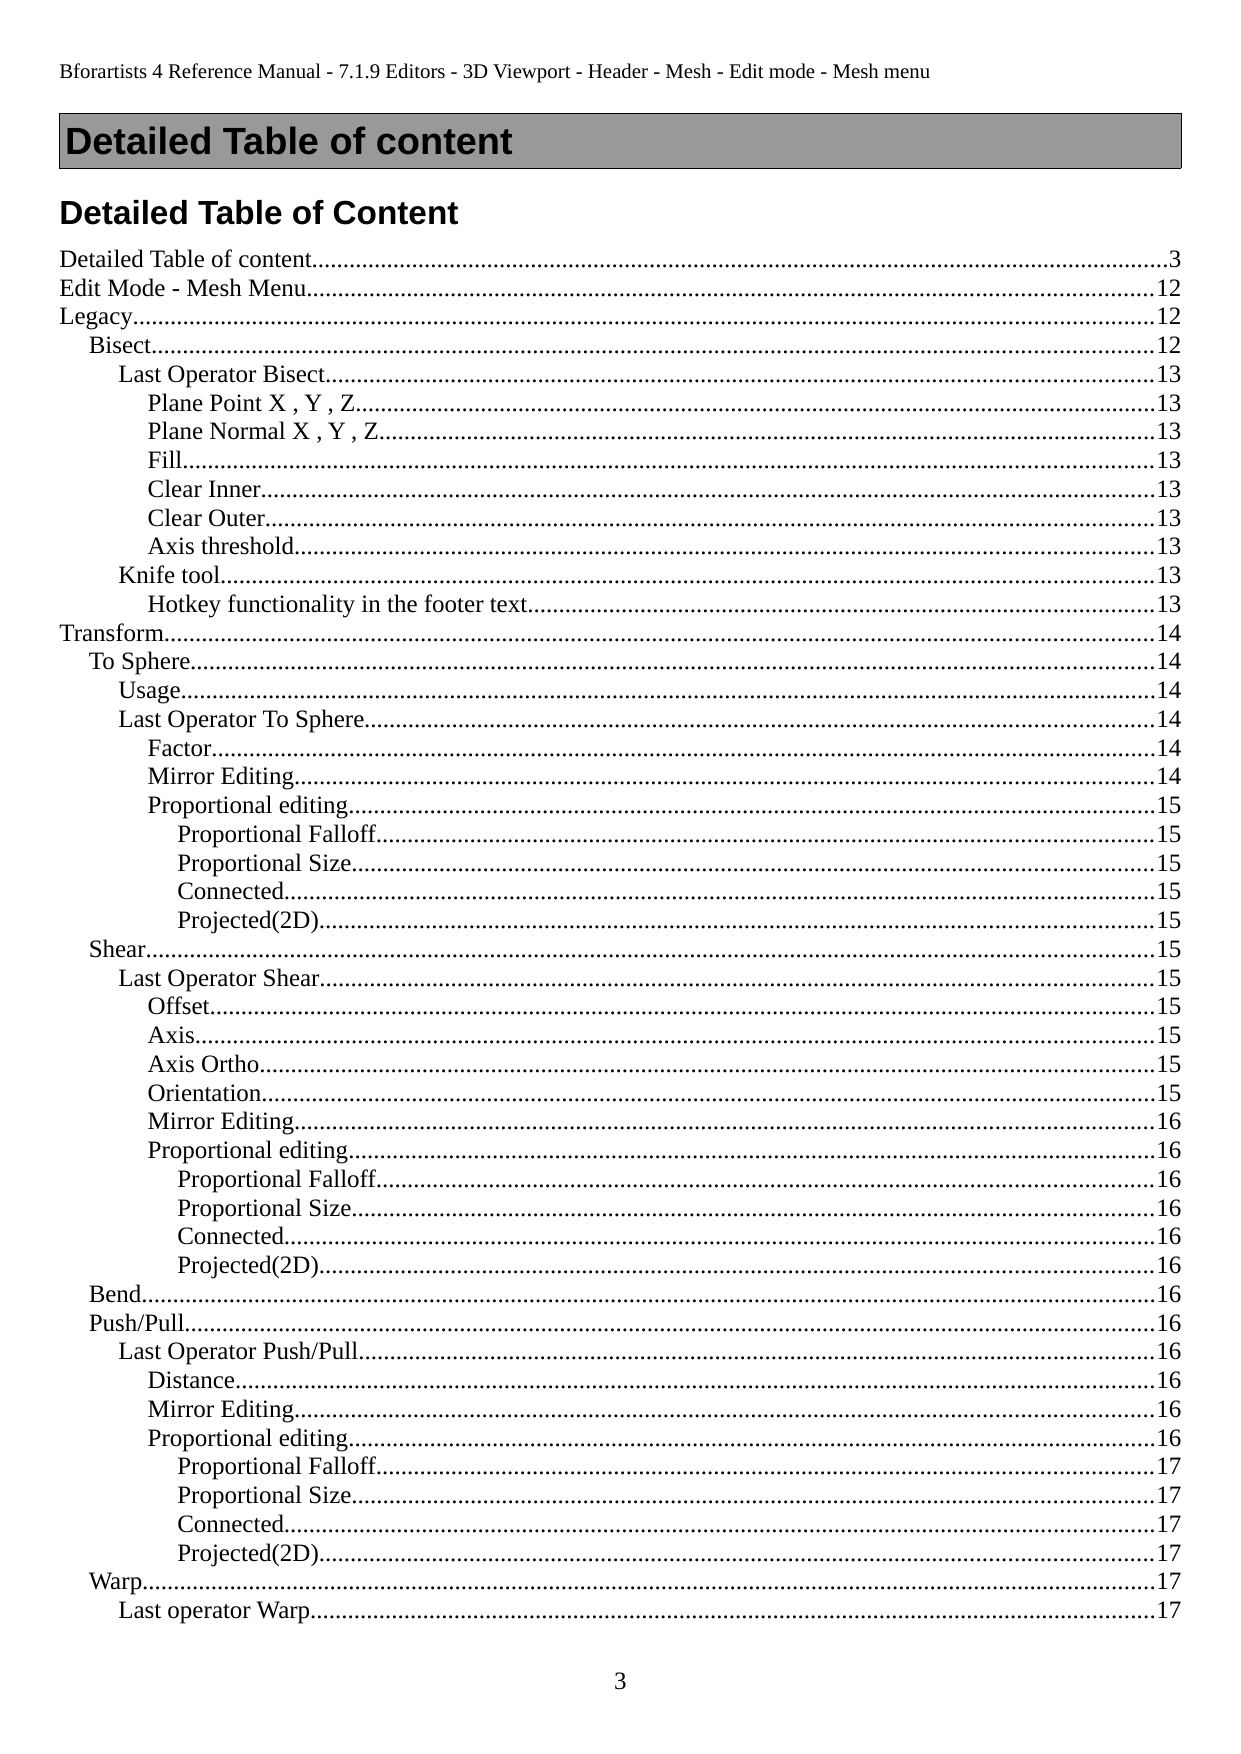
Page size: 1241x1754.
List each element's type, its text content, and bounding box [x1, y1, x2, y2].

text Clear Inner 13 [147, 474, 1181, 503]
text Connected 15 [177, 876, 1181, 905]
text Connected 17 [177, 1509, 1181, 1538]
text Proportional Size 17 [177, 1480, 1181, 1509]
text Bisect 12 [88, 330, 1181, 359]
text Factor 14 [147, 733, 1181, 761]
text Transform 14 [59, 618, 1181, 646]
text Last Operator Bisect 13 [118, 359, 1181, 388]
text Axis 15 [147, 1020, 1181, 1049]
text Proportional Size 15 [177, 848, 1181, 876]
text To Sphere 14 [88, 646, 1181, 675]
table_header Detailed Table of content [60, 114, 1181, 168]
text Distance 16 [147, 1365, 1181, 1394]
text Offset 15 [147, 991, 1181, 1020]
text Detailed Table of content 3 [59, 244, 1181, 273]
text Plane Normal X , Y , Z 13 [147, 416, 1181, 445]
text Proportional editing 16 [147, 1423, 1181, 1451]
text Last Operator Push/Pull 16 [118, 1336, 1181, 1365]
text Warp 17 [88, 1566, 1181, 1595]
text Last Operator To Sphere 14 [118, 704, 1181, 733]
text Clear Outer 13 [147, 503, 1181, 531]
subtitle Detailed Table of Content [59, 193, 1181, 231]
text Projected(2D) 16 [177, 1250, 1181, 1279]
text Proportional Size 16 [177, 1193, 1181, 1221]
text Mirror Editing 16 [147, 1106, 1181, 1135]
text Legacy 12 [59, 301, 1181, 330]
text Plane Point X , Y , Z 13 [147, 388, 1181, 416]
text Last Operator Shear 15 [118, 963, 1181, 991]
text Proportional Falloff 17 [177, 1451, 1181, 1480]
text Projected(2D) 15 [177, 905, 1181, 934]
text Projected(2D) 17 [177, 1538, 1181, 1566]
text Last operator Warp 17 [118, 1595, 1181, 1624]
text Mirror Editing 14 [147, 761, 1181, 790]
text Orientation 15 [147, 1078, 1181, 1106]
text Shear 15 [88, 934, 1181, 963]
text Proportional editing 15 [147, 790, 1181, 819]
text Fill 13 [147, 445, 1181, 474]
text Push/Pull 16 [88, 1308, 1181, 1336]
text Edit Mode - Mesh Menu 12 [59, 273, 1181, 301]
text Proportional Falloff 16 [177, 1164, 1181, 1193]
text Connected 16 [177, 1221, 1181, 1250]
text Axis threshold 13 [147, 531, 1181, 560]
text Proportional editing 16 [147, 1135, 1181, 1164]
text Axis Ortho 15 [147, 1049, 1181, 1078]
text Knife tool 13 [118, 560, 1181, 589]
text Mirror Editing 16 [147, 1394, 1181, 1423]
text Proportional Falloff 15 [177, 819, 1181, 848]
text Hotkey functionality in the footer text 13 [147, 589, 1181, 618]
text Bend 16 [88, 1279, 1181, 1308]
text Usage 14 [118, 675, 1181, 704]
